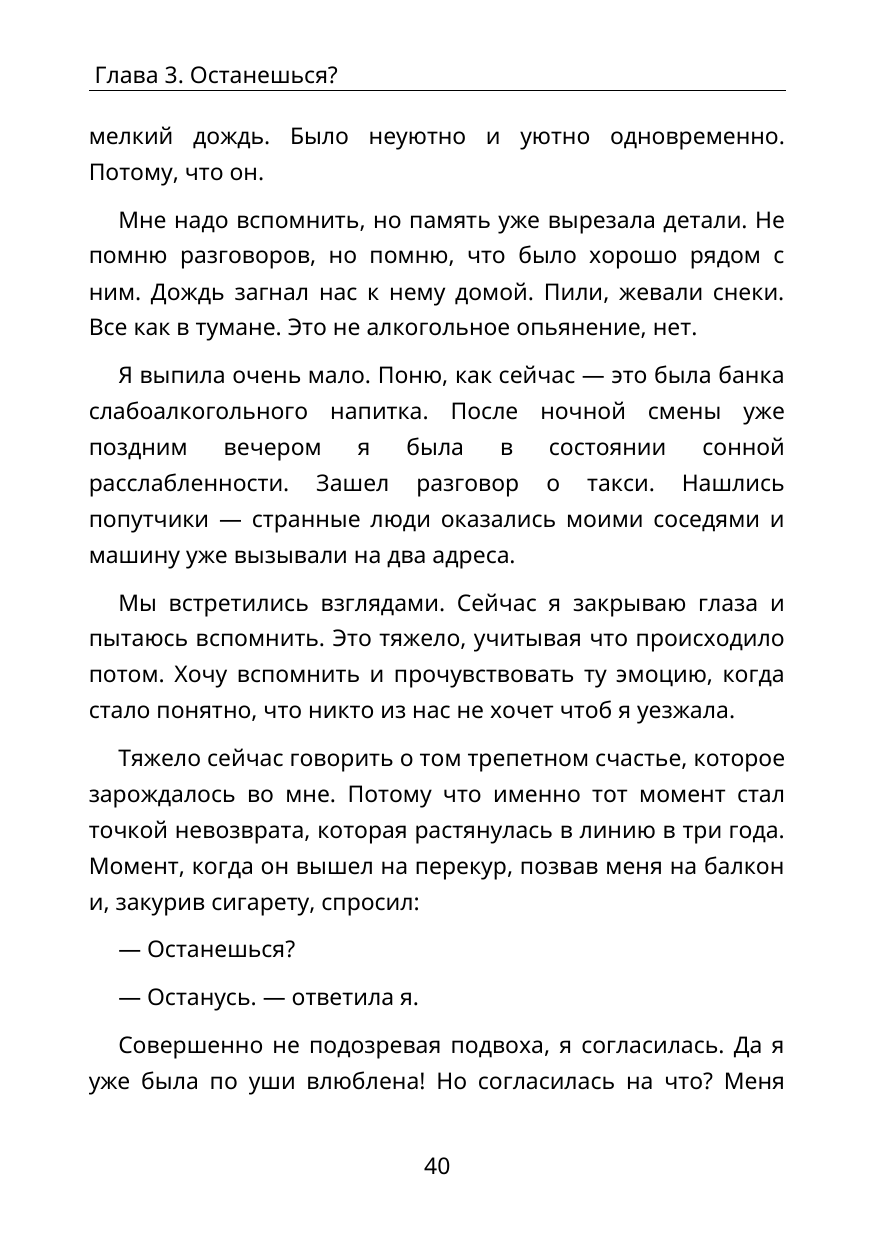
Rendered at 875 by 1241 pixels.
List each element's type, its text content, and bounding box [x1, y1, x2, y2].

text — Останешься? [88, 933, 786, 965]
text Мне надо вспомнить, но память уже вырезала детали. Не помню разговоров, но помню, что было хорошо рядом с ним. Дождь загнал нас к нему домой. Пили, жевали снеки. Все как в тумане. Это не алкогольное опьянение, нет. [88, 203, 786, 343]
text мелкий дождь. Было неуютно и уютно одновременно. Потому, что он. [88, 120, 786, 187]
text Тяжело сейчас говорить о том трепетном счастье, которое зарождалось во мне. Потому что именно тот момент стал точкой невозврата, которая растянулась в линию в три года. Момент, когда он вышел на перекур, позвав меня на балкон и, закурив сигарету, спросил: [88, 742, 786, 917]
text Я выпила очень мало. Поню, как сейчас — это была банка слабоалкогольного напитка. После ночной смены уже поздним вечером я была в состоянии сонной расслабленности. Зашел разговор о такси. Нашлись попутчики — странные люди оказались моими соседями и машину уже вызывали на два адреса. [88, 359, 786, 570]
text — Останусь. — ответила я. [88, 981, 786, 1012]
text Мы встретились взглядами. Сейчас я закрываю глаза и пытаюсь вспомнить. Это тяжело, учитывая что происходило потом. Хочу вспомнить и прочувствовать ту эмоцию, когда стало понятно, что никто из нас не хочет чтоб я уезжала. [88, 586, 786, 726]
text Совершенно не подозревая подвоха, я согласилась. Да я уже была по уши влюблена! Но согласилась на что? Меня [88, 1029, 786, 1096]
